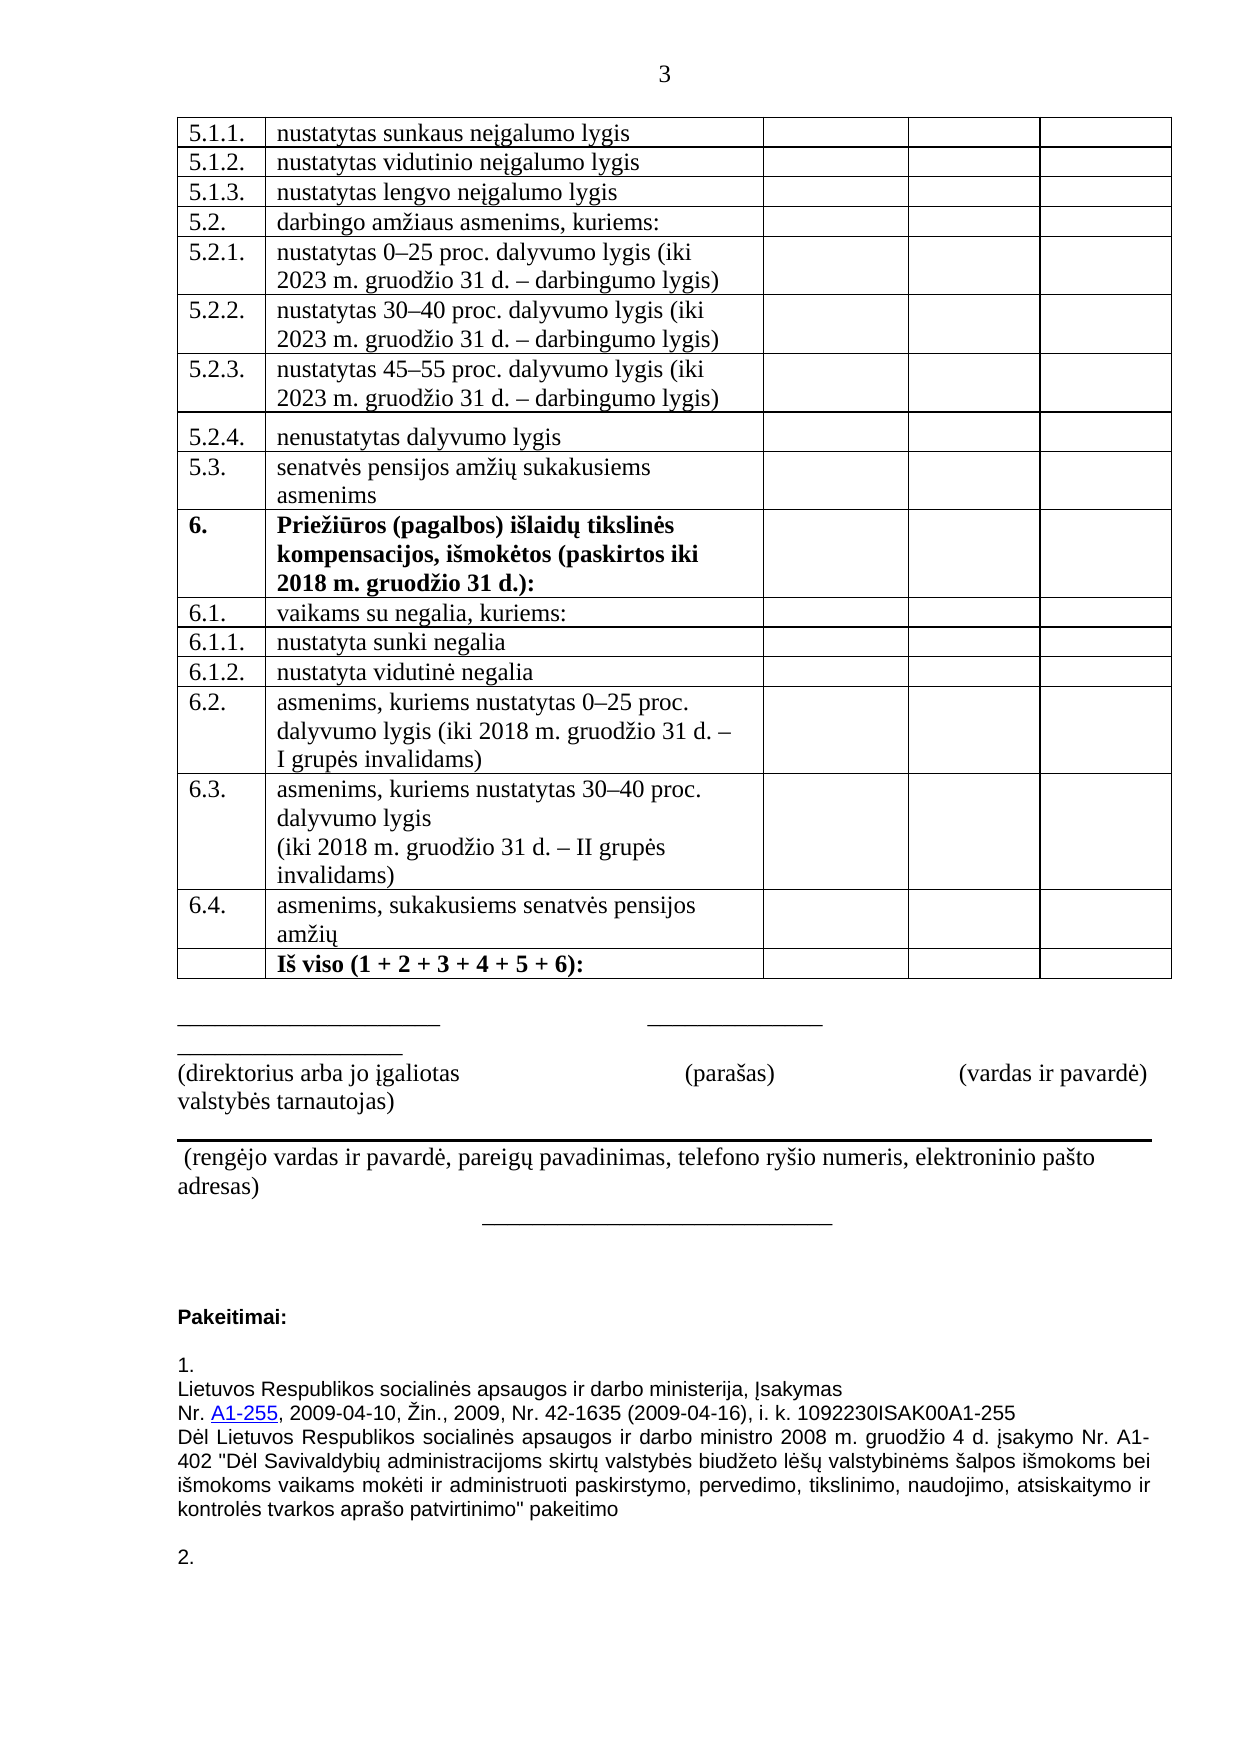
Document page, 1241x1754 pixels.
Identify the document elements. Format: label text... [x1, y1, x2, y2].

table_cell [909, 687, 1039, 773]
table_cell [1041, 890, 1171, 948]
table_cell 6.2. [178, 687, 265, 773]
table_cell [1041, 628, 1171, 656]
table_cell [909, 118, 1039, 146]
table_cell Priežiūros (pagalbos) išlaidų tikslinės kompensacijos, išmokėtos (paskirtos iki 2018 m. gruodžio 31 d.): [266, 510, 763, 597]
table_cell [909, 628, 1039, 656]
table_cell [1041, 510, 1171, 597]
table_cell [764, 237, 908, 294]
table_cell [1041, 774, 1171, 889]
table_cell [178, 949, 265, 978]
table_cell [764, 628, 908, 656]
text Pakeitimai: [177, 1305, 1152, 1329]
table_cell [1041, 598, 1171, 626]
table_cell 6.1.2. [178, 657, 265, 686]
table_cell 6.1. [178, 598, 265, 626]
table_cell [1041, 177, 1171, 206]
table_cell 5.2.2. [178, 295, 265, 353]
table_cell [764, 890, 908, 948]
table_cell [764, 452, 908, 509]
table_cell [1041, 354, 1171, 411]
table_cell [764, 177, 908, 206]
table_cell [909, 949, 1039, 978]
table_cell [909, 774, 1039, 889]
table_cell 5.1.3. [178, 177, 265, 206]
table_cell [1041, 207, 1171, 236]
table_cell asmenims, sukakusiems senatvės pensijos amžių [266, 890, 763, 948]
table_cell 6.4. [178, 890, 265, 948]
table_cell nustatytas 45–55 proc. dalyvumo lygis (iki 2023 m. gruodžio 31 d. – darbingumo lygis) [266, 354, 763, 411]
table_cell [764, 598, 908, 626]
table_cell nustatytas 30–40 proc. dalyvumo lygis (iki 2023 m. gruodžio 31 d. – darbingumo lygis) [266, 295, 763, 353]
table_cell 6.1.1. [178, 628, 265, 656]
text valstybės tarnautojas) [177, 1086, 1152, 1115]
table_cell nustatyta vidutinė negalia [266, 657, 763, 686]
table_cell [1041, 452, 1171, 509]
table_cell [1041, 687, 1171, 773]
text (rengėjo vardas ir pavardė, pareigų pavadinimas, telefono ryšio numeris, elektroninio pašto adresas) [177, 1142, 1152, 1199]
table_cell [909, 890, 1039, 948]
table_cell [764, 657, 908, 686]
table_cell [764, 949, 908, 978]
table_cell [764, 207, 908, 236]
table_cell asmenims, kuriems nustatytas 30–40 proc. dalyvumo lygis (iki 2018 m. gruodžio 31 d. – II grupės invalidams) [266, 774, 763, 889]
table_cell [1041, 237, 1171, 294]
table_cell 6. [178, 510, 265, 597]
table_cell [764, 118, 908, 146]
table_cell nustatyta sunki negalia [266, 628, 763, 656]
text ____________________________ [162, 1199, 1152, 1228]
table_cell [764, 510, 908, 597]
table_cell [1041, 413, 1171, 451]
table_cell nustatytas 0–25 proc. dalyvumo lygis (iki 2023 m. gruodžio 31 d. – darbingumo lygis) [266, 237, 763, 294]
table_cell [909, 413, 1039, 451]
table_cell [909, 354, 1039, 411]
table_cell [909, 295, 1039, 353]
table_cell Iš viso (1 + 2 + 3 + 4 + 5 + 6): [266, 949, 763, 978]
table_cell [909, 237, 1039, 294]
table_cell asmenims, kuriems nustatytas 0–25 proc. dalyvumo lygis (iki 2018 m. gruodžio 31 d. – I grupės invalidams) [266, 687, 763, 773]
table_cell nustatytas vidutinio neįgalumo lygis [266, 148, 763, 176]
table_cell [909, 657, 1039, 686]
text Dėl Lietuvos Respublikos socialinės apsaugos ir darbo ministro 2008 m. gruodžio 4 d. įsakymo Nr. A1-402 "Dėl Savivaldybių administracijoms skirtų valstybės biudžeto lėšų valstybinėms šalpos išmokoms bei išmokoms vaikams mokėti ir administruoti paskirstymo, pervedimo, tikslinimo, naudojimo, atsiskaitymo ir kontrolės tvarkos aprašo patvirtinimo" pakeitimo [177, 1425, 1152, 1521]
table_cell 5.2. [178, 207, 265, 236]
table_cell 5.1.2. [178, 148, 265, 176]
text 1. [177, 1353, 1152, 1377]
table_cell [1041, 295, 1171, 353]
table_cell 5.2.3. [178, 354, 265, 411]
text _____________________ ______________ __________________ [177, 1000, 1152, 1058]
table_cell [909, 148, 1039, 176]
table_cell 5.3. [178, 452, 265, 509]
table_cell [764, 774, 908, 889]
table_cell [1041, 949, 1171, 978]
table_cell [909, 177, 1039, 206]
table_cell [909, 510, 1039, 597]
table_cell [909, 452, 1039, 509]
table_cell 5.1.1. [178, 118, 265, 146]
table_cell [764, 295, 908, 353]
text 2. [177, 1544, 1152, 1568]
table_cell [764, 148, 908, 176]
text Lietuvos Respublikos socialinės apsaugos ir darbo ministerija, Įsakymas [177, 1377, 1152, 1401]
table_cell vaikams su negalia, kuriems: [266, 598, 763, 626]
table_cell nenustatytas dalyvumo lygis [266, 413, 763, 451]
table_cell nustatytas lengvo neįgalumo lygis [266, 177, 763, 206]
table_cell [1041, 148, 1171, 176]
table_cell 6.3. [178, 774, 265, 889]
table_cell [909, 207, 1039, 236]
table_cell [764, 413, 908, 451]
text Nr. A1-255, 2009-04-10, Žin., 2009, Nr. 42-1635 (2009-04-16), i. k. 1092230ISAK00A1-255 [177, 1401, 1152, 1425]
table_cell [764, 687, 908, 773]
table_cell [1041, 657, 1171, 686]
table_cell 5.2.1. [178, 237, 265, 294]
table_cell 5.2.4. [178, 413, 265, 451]
table_cell senatvės pensijos amžių sukakusiems asmenims [266, 452, 763, 509]
table_cell nustatytas sunkaus neįgalumo lygis [266, 118, 763, 146]
table_cell [909, 598, 1039, 626]
table_cell [764, 354, 908, 411]
text (direktorius arba jo įgaliotas (parašas) (vardas ir pavardė) [177, 1058, 1152, 1086]
table_cell [1041, 118, 1171, 146]
table_cell darbingo amžiaus asmenims, kuriems: [266, 207, 763, 236]
